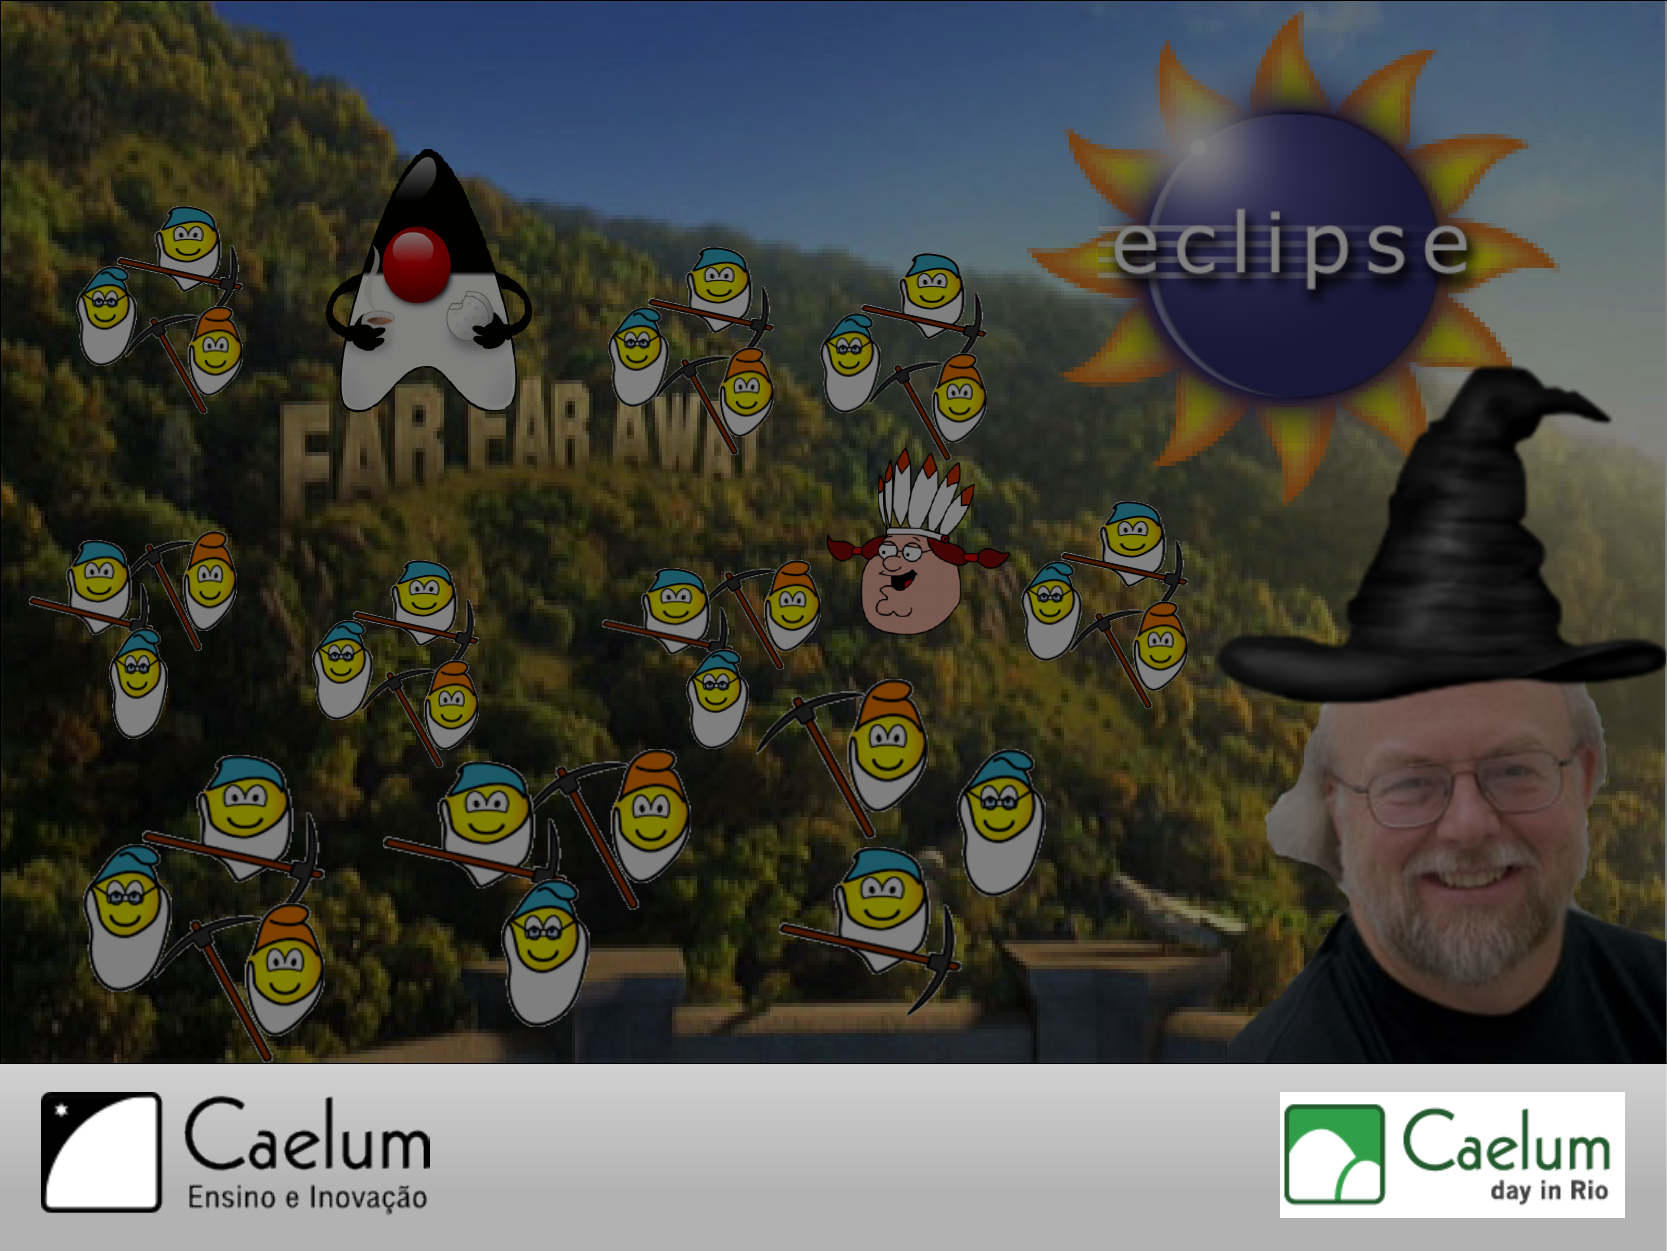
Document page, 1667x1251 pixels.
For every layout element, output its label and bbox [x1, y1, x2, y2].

text_box [0, 0, 1667, 1064]
picture [0, 1064, 1667, 1251]
